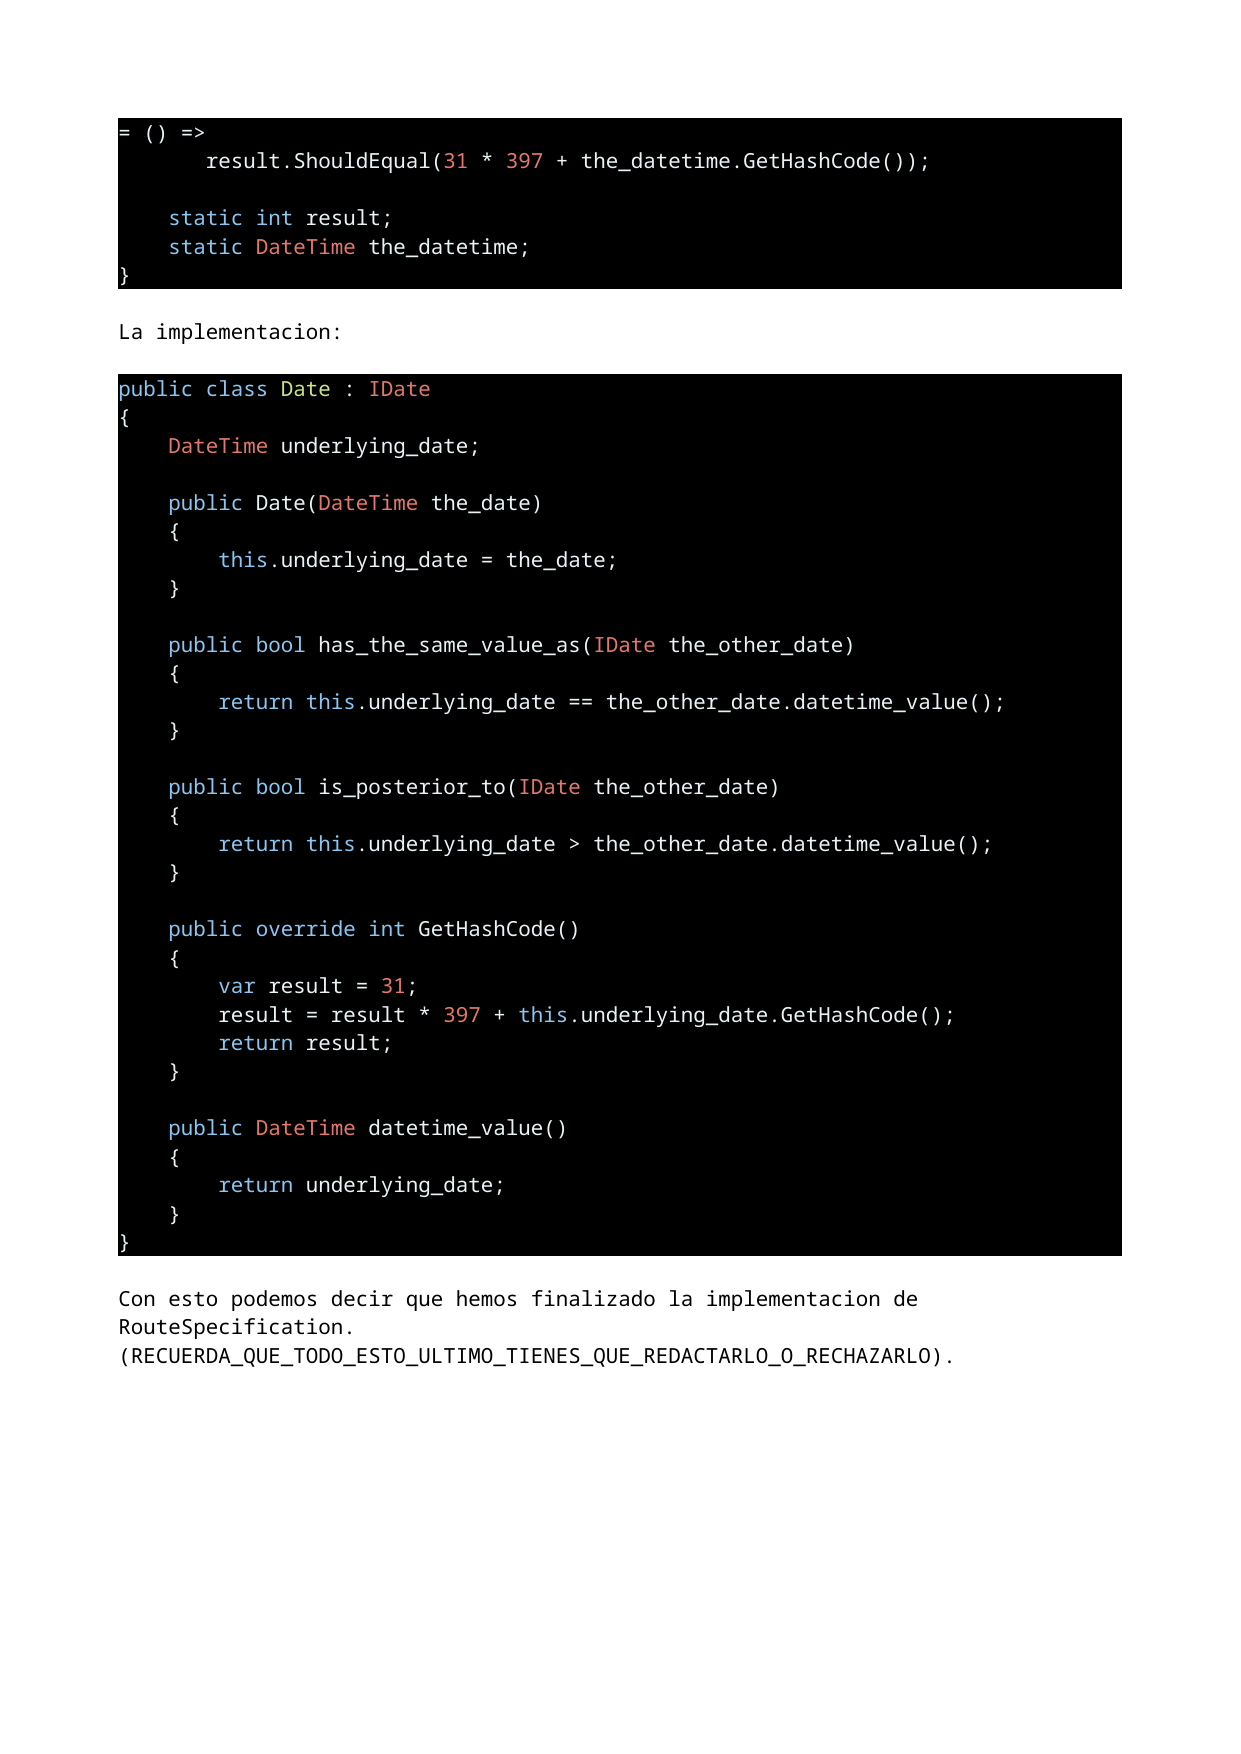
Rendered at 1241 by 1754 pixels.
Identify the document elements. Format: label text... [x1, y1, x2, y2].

text { [118, 516, 1122, 545]
text result.ShouldEqual(31 * 397 + the_datetime.GetHashCode()); [118, 147, 1122, 175]
text public DateTime datetime_value() [118, 1113, 1122, 1142]
text result = result * 397 + this.underlying_date.GetHashCode(); [118, 1000, 1122, 1028]
text static DateTime the_datetime; [118, 232, 1122, 260]
text public bool has_the_same_value_as(IDate the_other_date) [118, 630, 1122, 658]
text } [118, 857, 1122, 886]
text return underlying_date; [118, 1170, 1122, 1199]
text = () => [118, 118, 1122, 147]
text La implementacion: [118, 317, 1122, 346]
text this.underlying_date = the_date; [118, 545, 1122, 573]
text { [118, 658, 1122, 687]
text var result = 31; [118, 971, 1122, 1000]
text public override int GetHashCode() [118, 914, 1122, 943]
text { [118, 801, 1122, 829]
text } [118, 1199, 1122, 1227]
text public class Date : IDate [118, 374, 1122, 402]
text } [118, 573, 1122, 602]
text { [118, 402, 1122, 431]
text return this.underlying_date > the_other_date.datetime_value(); [118, 829, 1122, 857]
text public bool is_posterior_to(IDate the_other_date) [118, 772, 1122, 801]
text DateTime underlying_date; [118, 431, 1122, 459]
text } [118, 1227, 1122, 1256]
text return result; [118, 1028, 1122, 1057]
text } [118, 1057, 1122, 1085]
text Con esto podemos decir que hemos finalizado la implementacion de RouteSpecification. (RECUERDA_QUE_TODO_ESTO_ULTIMO_TIENES_QUE_REDACTARLO_O_RECHAZARLO). [118, 1284, 1122, 1369]
text return this.underlying_date == the_other_date.datetime_value(); [118, 687, 1122, 715]
text } [118, 260, 1122, 289]
text } [118, 715, 1122, 744]
text { [118, 1142, 1122, 1170]
text public Date(DateTime the_date) [118, 488, 1122, 516]
text { [118, 943, 1122, 971]
text static int result; [118, 203, 1122, 232]
